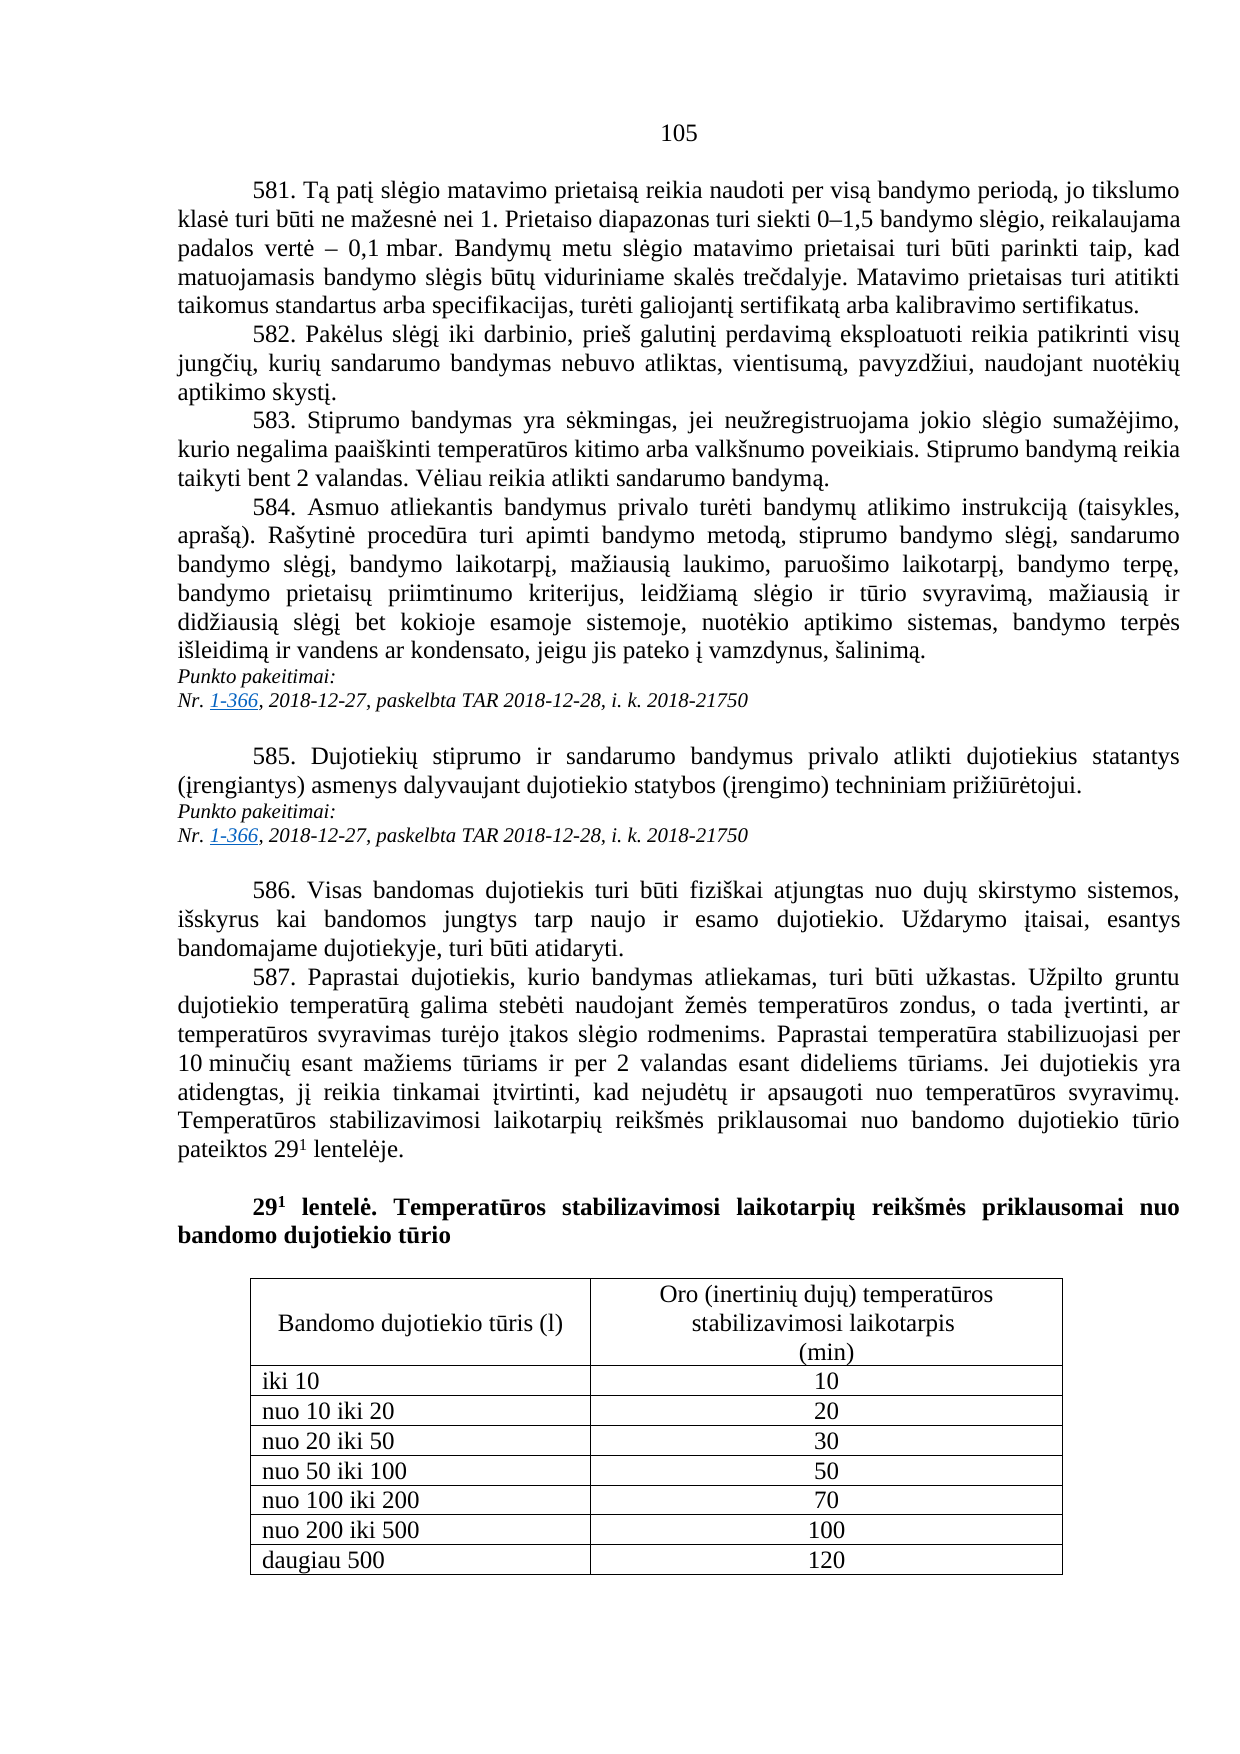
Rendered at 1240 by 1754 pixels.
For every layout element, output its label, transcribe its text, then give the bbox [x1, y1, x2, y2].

table_cell iki 10 [251, 1366, 590, 1395]
table_header Oro (inertinių dujų) temperatūros stabilizavimosi laikotarpis (min) [591, 1279, 1062, 1365]
text Punkto pakeitimai: [177, 664, 1181, 688]
text Punkto pakeitimai: [177, 799, 1181, 823]
table_cell nuo 20 iki 50 [251, 1426, 590, 1455]
text 582. Pakėlus slėgį iki darbinio, prieš galutinį perdavimą eksploatuoti reikia patikrinti visų jungčių, kurių sandarumo bandymas nebuvo atliktas, vientisumą, pavyzdžiui, naudojant nuotėkių aptikimo skystį. [177, 319, 1181, 406]
table_header Bandomo dujotiekio tūris (l) [251, 1279, 590, 1365]
text Nr. 1-366, 2018-12-27, paskelbta TAR 2018-12-28, i. k. 2018-21750 [177, 823, 1181, 847]
table_cell 100 [591, 1515, 1062, 1544]
table_cell 120 [591, 1545, 1062, 1574]
text 581. Tą patį slėgio matavimo prietaisą reikia naudoti per visą bandymo periodą, jo tikslumo klasė turi būti ne mažesnė nei 1. Prietaiso diapazonas turi siekti 0–1,5 bandymo slėgio, reikalaujama padalos vertė – 0,1 mbar. Bandymų metu slėgio matavimo prietaisai turi būti parinkti taip, kad matuojamasis bandymo slėgis būtų viduriniame skalės trečdalyje. Matavimo prietaisas turi atitikti taikomus standartus arba specifikacijas, turėti galiojantį sertifikatą arba kalibravimo sertifikatus. [177, 176, 1181, 319]
table_cell daugiau 500 [251, 1545, 590, 1574]
table_cell nuo 200 iki 500 [251, 1515, 590, 1544]
text 584. Asmuo atliekantis bandymus privalo turėti bandymų atlikimo instrukciją (taisykles, aprašą). Rašytinė procedūra turi apimti bandymo metodą, stiprumo bandymo slėgį, sandarumo bandymo slėgį, bandymo laikotarpį, mažiausią laukimo, paruošimo laikotarpį, bandymo terpę, bandymo prietaisų priimtinumo kriterijus, leidžiamą slėgio ir tūrio svyravimą, mažiausią ir didžiausią slėgį bet kokioje esamoje sistemoje, nuotėkio aptikimo sistemas, bandymo terpės išleidimą ir vandens ar kondensato, jeigu jis pateko į vamzdynus, šalinimą. [177, 492, 1181, 664]
table_cell nuo 50 iki 100 [251, 1456, 590, 1484]
table_cell nuo 100 iki 200 [251, 1486, 590, 1514]
table_cell 10 [591, 1366, 1062, 1395]
text 291 lentelė. Temperatūros stabilizavimosi laikotarpių reikšmės priklausomai nuo bandomo dujotiekio tūrio [177, 1192, 1181, 1249]
text 586. Visas bandomas dujotiekis turi būti fiziškai atjungtas nuo dujų skirstymo sistemos, išskyrus kai bandomos jungtys tarp naujo ir esamo dujotiekio. Uždarymo įtaisai, esantys bandomajame dujotiekyje, turi būti atidaryti. [177, 876, 1181, 962]
text 585. Dujotiekių stiprumo ir sandarumo bandymus privalo atlikti dujotiekius statantys (įrengiantys) asmenys dalyvaujant dujotiekio statybos (įrengimo) techniniam prižiūrėtojui. [177, 741, 1181, 799]
table_cell nuo 10 iki 20 [251, 1396, 590, 1425]
text Nr. 1-366, 2018-12-27, paskelbta TAR 2018-12-28, i. k. 2018-21750 [177, 688, 1181, 712]
table_cell 70 [591, 1486, 1062, 1514]
text 587. Paprastai dujotiekis, kurio bandymas atliekamas, turi būti užkastas. Užpilto gruntu dujotiekio temperatūrą galima stebėti naudojant žemės temperatūros zondus, o tada įvertinti, ar temperatūros svyravimas turėjo įtakos slėgio rodmenims. Paprastai temperatūra stabilizuojasi per 10 minučių esant mažiems tūriams ir per 2 valandas esant dideliems tūriams. Jei dujotiekis yra atidengtas, jį reikia tinkamai įtvirtinti, kad nejudėtų ir apsaugoti nuo temperatūros svyravimų. Temperatūros stabilizavimosi laikotarpių reikšmės priklausomai nuo bandomo dujotiekio tūrio pateiktos 291 lentelėje. [177, 962, 1181, 1163]
table_cell 50 [591, 1456, 1062, 1484]
table_cell 20 [591, 1396, 1062, 1425]
text 583. Stiprumo bandymas yra sėkmingas, jei neužregistruojama jokio slėgio sumažėjimo, kurio negalima paaiškinti temperatūros kitimo arba valkšnumo poveikiais. Stiprumo bandymą reikia taikyti bent 2 valandas. Vėliau reikia atlikti sandarumo bandymą. [177, 406, 1181, 492]
table_cell 30 [591, 1426, 1062, 1455]
